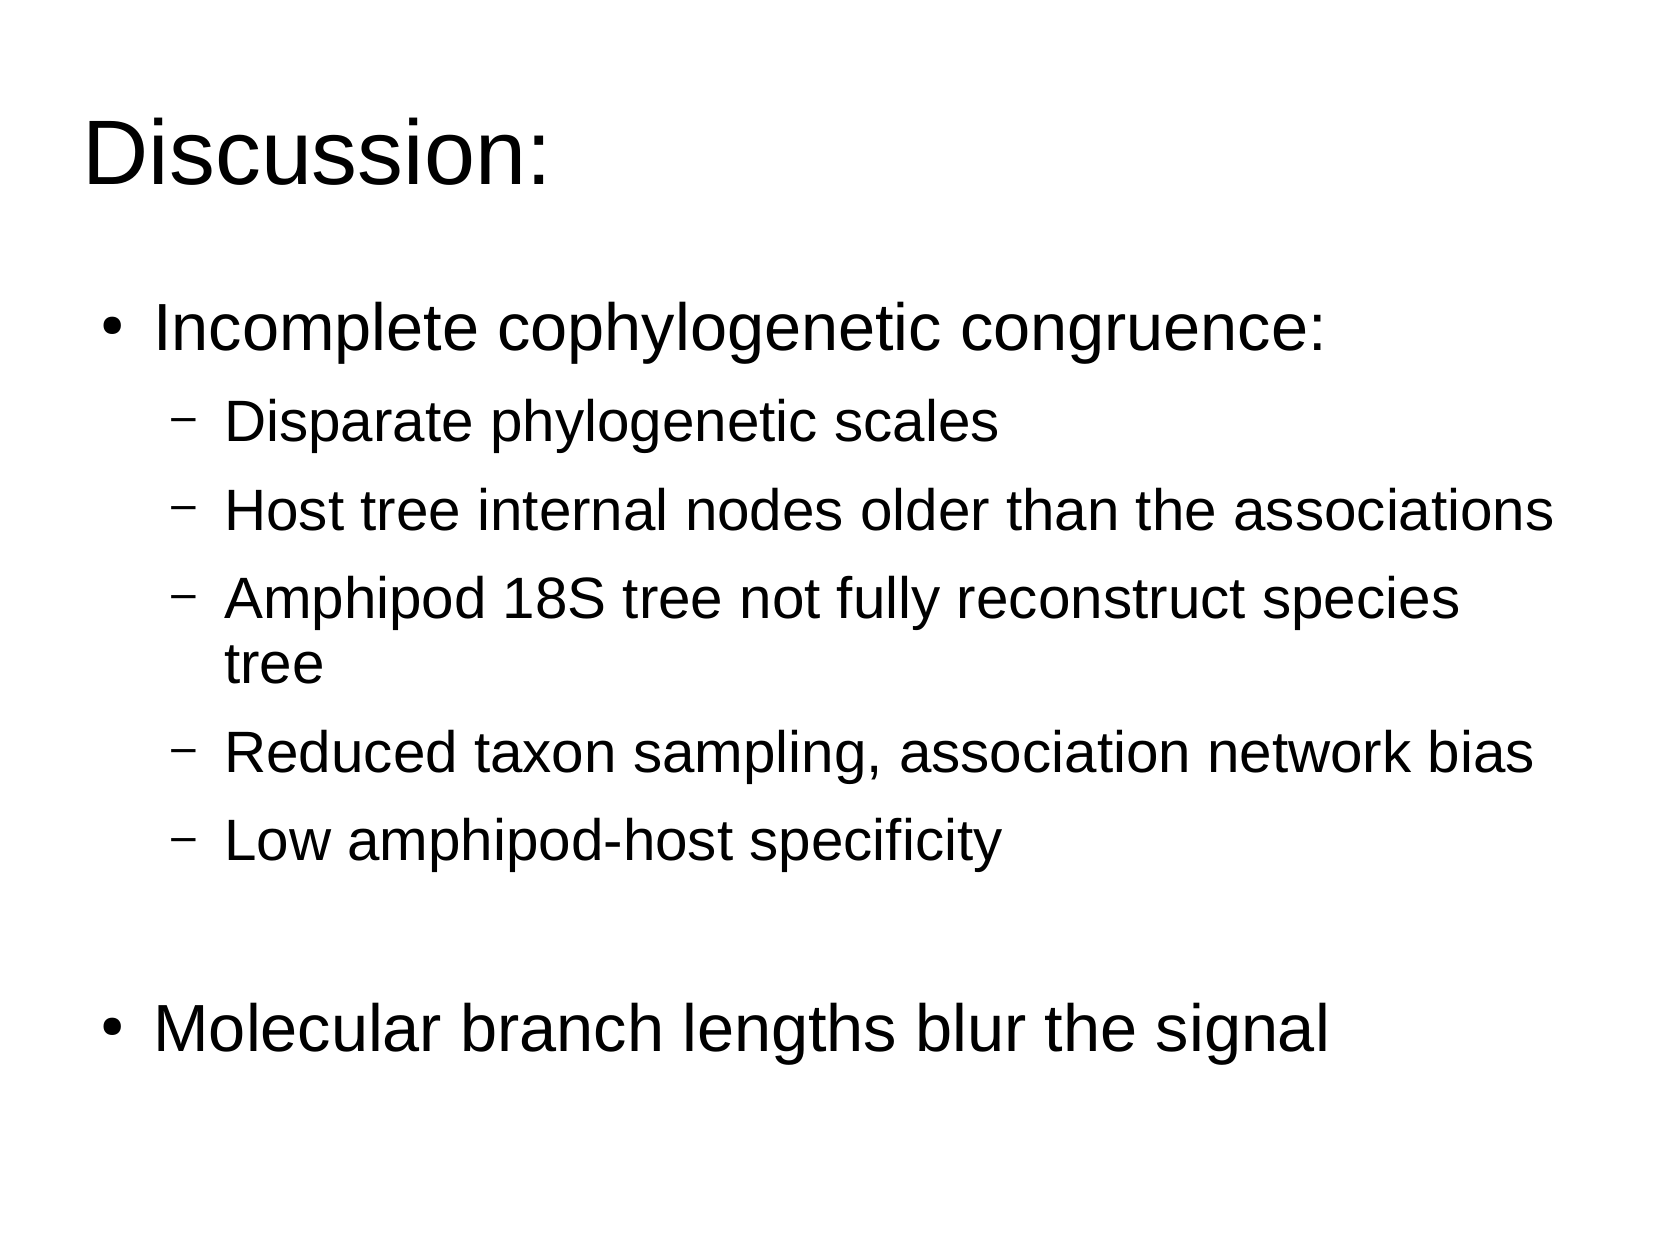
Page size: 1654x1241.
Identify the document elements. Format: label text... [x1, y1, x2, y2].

title Discussion: [82, 49, 1571, 257]
list Incomplete cophylogenetic congruence: Disparate phylogenetic scales Host tree internal nodes older than the associations Amphipod 18S tree not fully reconstruct species tree Reduced taxon sampling, association network bias Low amphipod-host specificity Molecular branch lengths blur the signal [82, 290, 1571, 1141]
